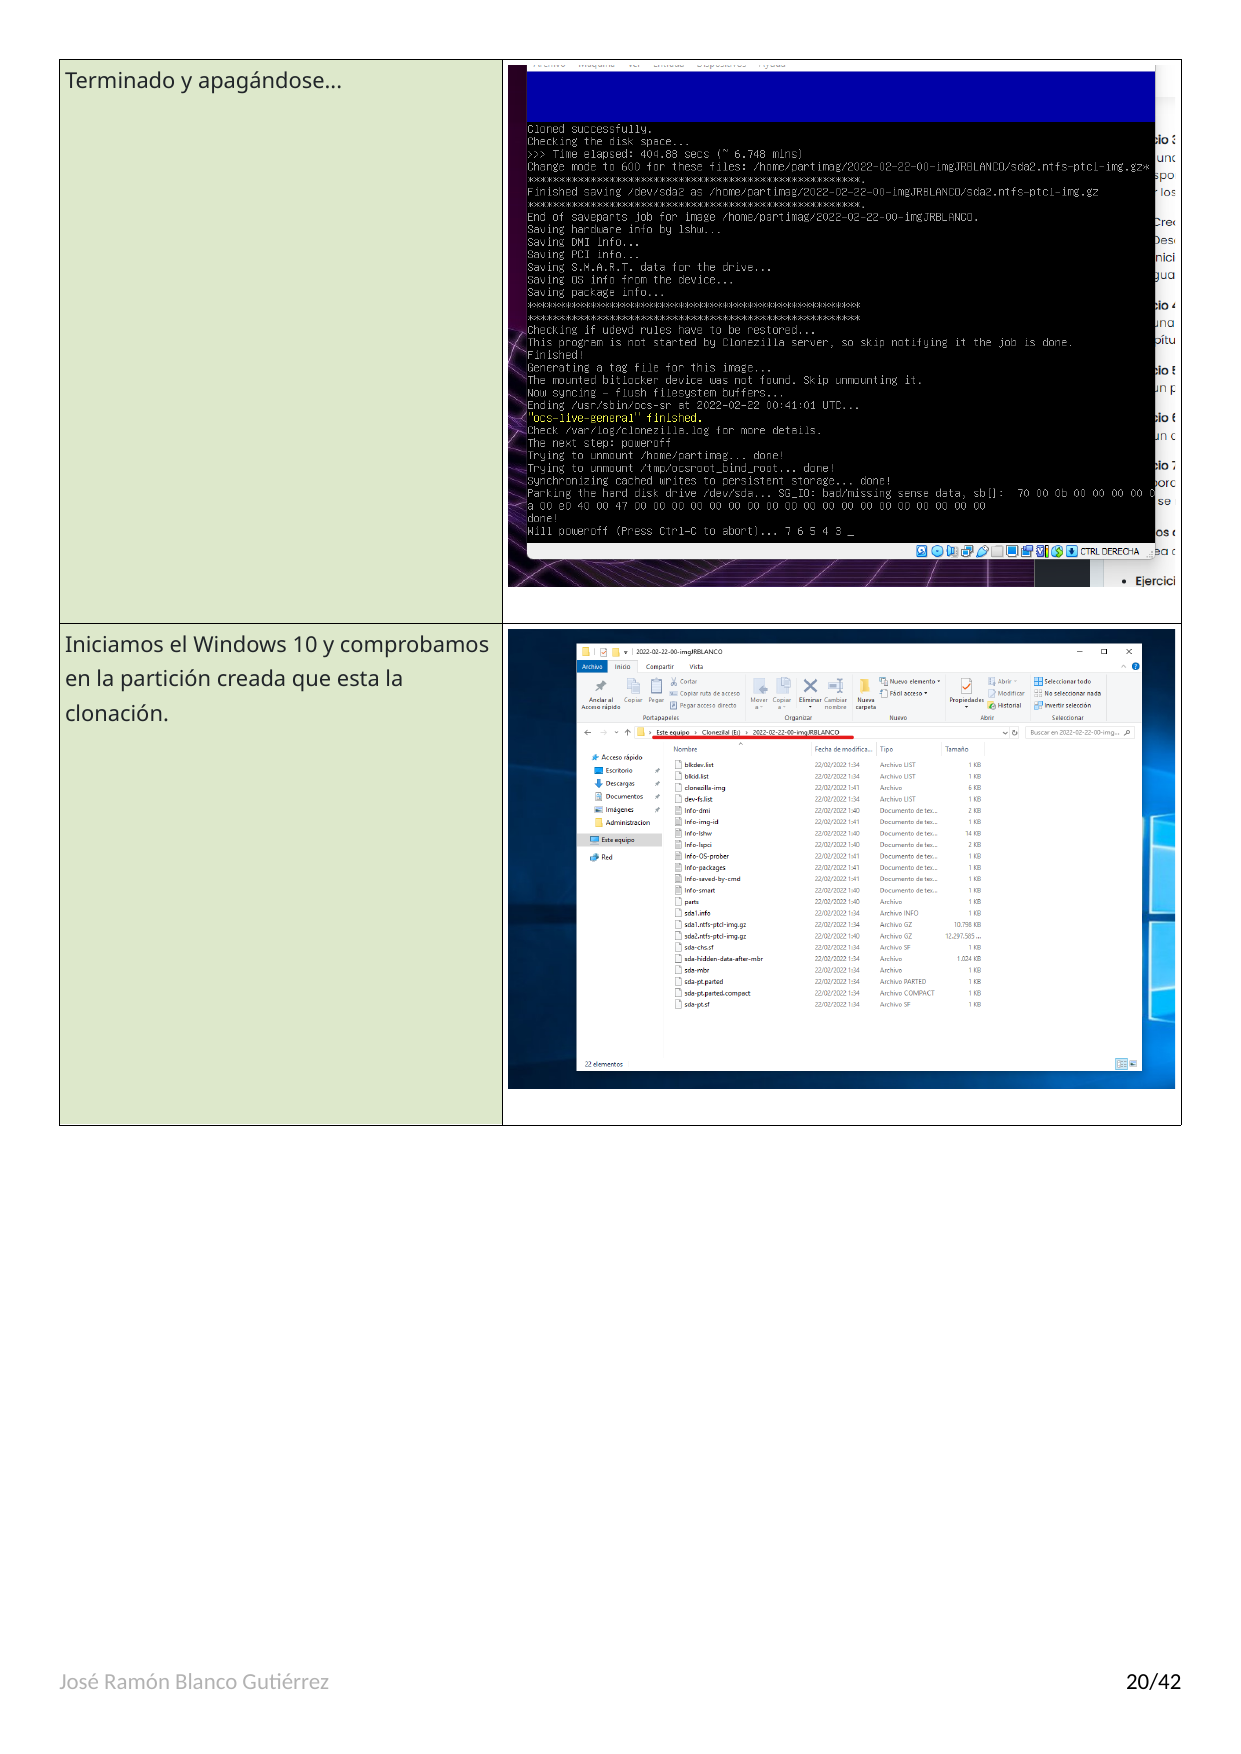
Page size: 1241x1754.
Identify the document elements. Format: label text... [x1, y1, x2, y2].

table_cell [503, 624, 1181, 1124]
table_cell [503, 60, 1181, 623]
picture [508, 65, 1176, 587]
table_cell Iniciamos el Windows 10 y comprobamos en la partición creada que esta la clonación. [60, 624, 502, 1124]
table_cell Terminado y apagándose... [60, 60, 502, 623]
picture [508, 629, 1176, 1089]
